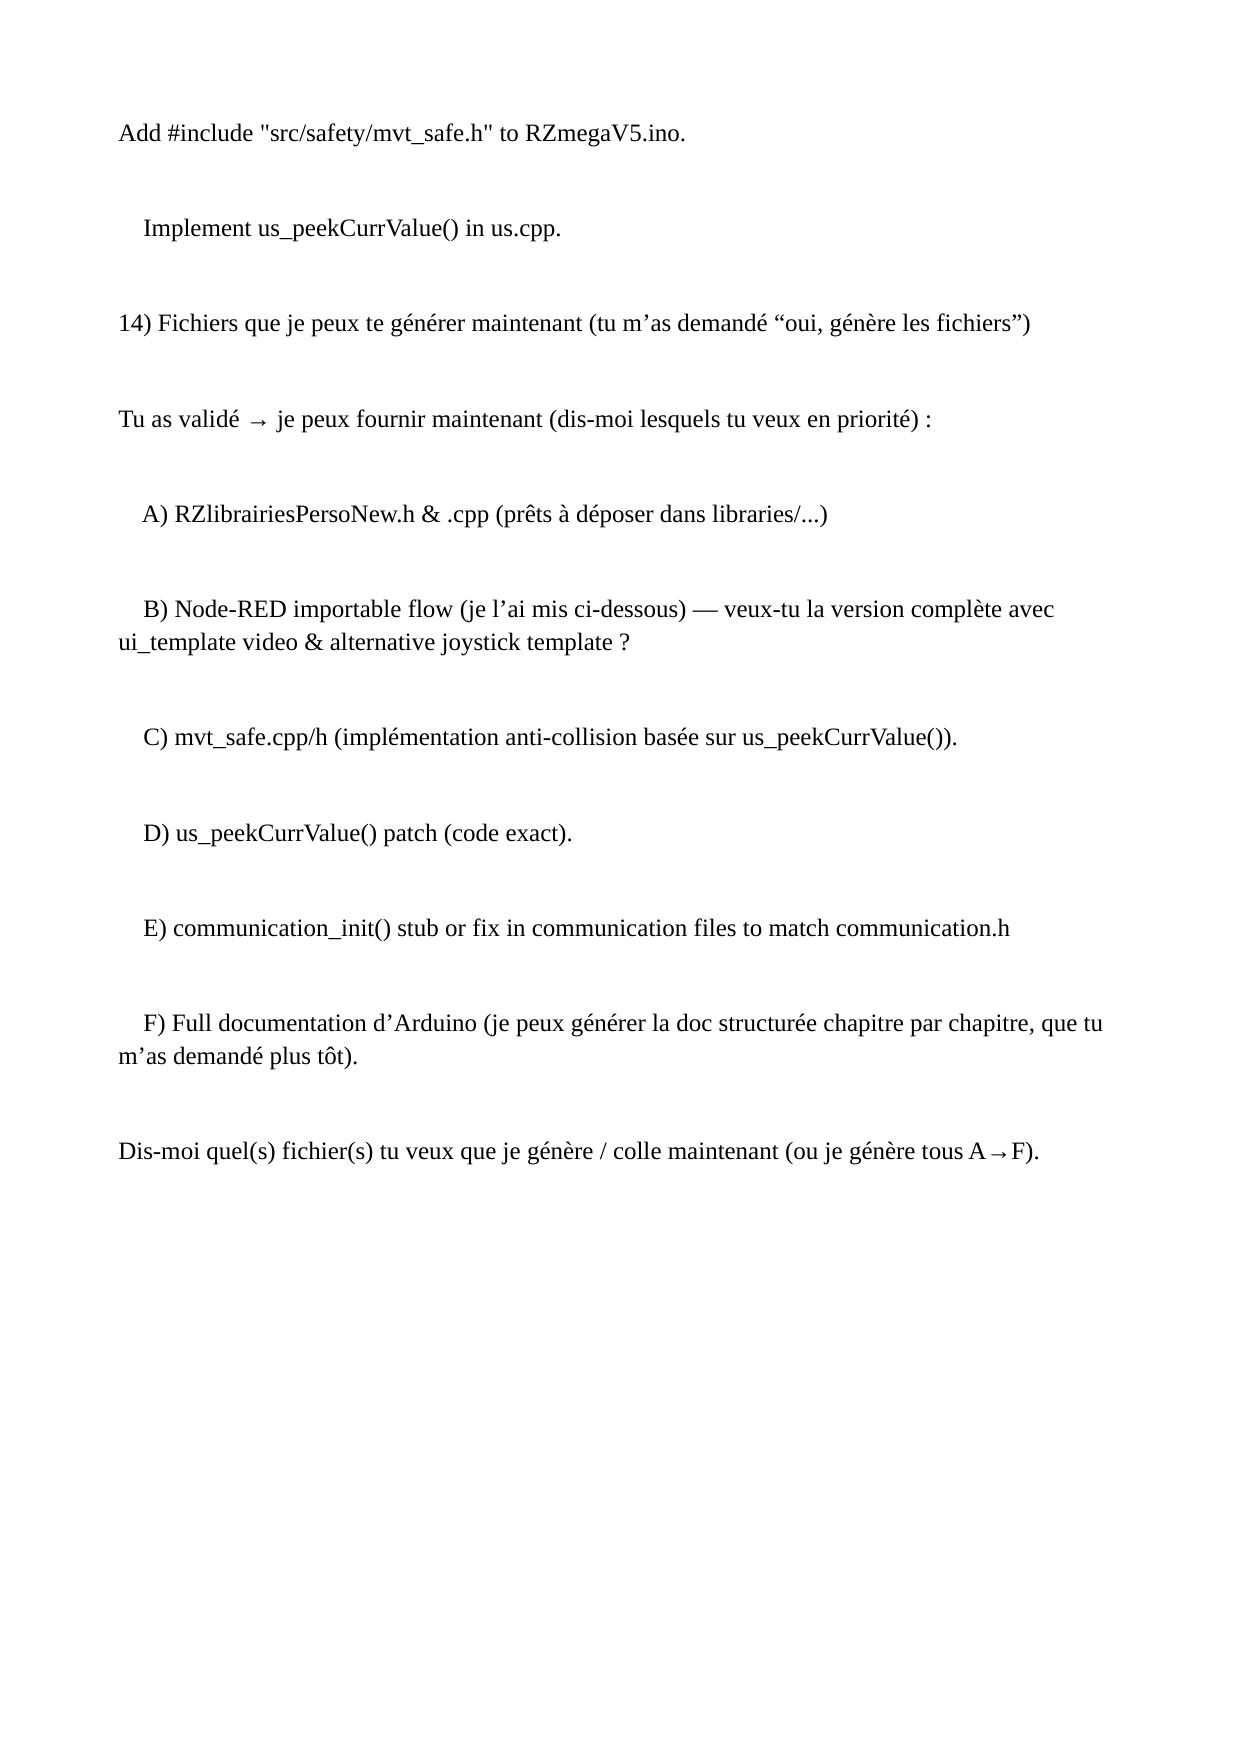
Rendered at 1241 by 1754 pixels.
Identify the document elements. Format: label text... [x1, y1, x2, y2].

text Tu as validé → je peux fournir maintenant (dis-moi lesquels tu veux en priorité) : [118, 404, 1122, 432]
text Add #include "src/safety/mvt_safe.h" to RZmegaV5.ino. [118, 118, 1122, 147]
text Implement us_peekCurrValue() in us.cpp. [118, 213, 1122, 242]
text 14) Fichiers que je peux te générer maintenant (tu m’as demandé “oui, génère les fichiers”) [118, 308, 1122, 337]
text A) RZlibrairiesPersoNew.h & .cpp (prêts à déposer dans libraries/...) [118, 499, 1122, 528]
text E) communication_init() stub or fix in communication files to match communication.h [118, 913, 1122, 942]
text F) Full documentation d’Arduino (je peux générer la doc structurée chapitre par chapitre, que tu m’as demandé plus tôt). [118, 1008, 1122, 1070]
text C) mvt_safe.cpp/h (implémentation anti-collision basée sur us_peekCurrValue()). [118, 722, 1122, 751]
text D) us_peekCurrValue() patch (code exact). [118, 818, 1122, 846]
text B) Node-RED importable flow (je l’ai mis ci-dessous) — veux-tu la version complète avec ui_template video & alternative joystick template ? [118, 594, 1122, 656]
text Dis-moi quel(s) fichier(s) tu veux que je génère / colle maintenant (ou je génère tous A→F). [118, 1136, 1122, 1165]
